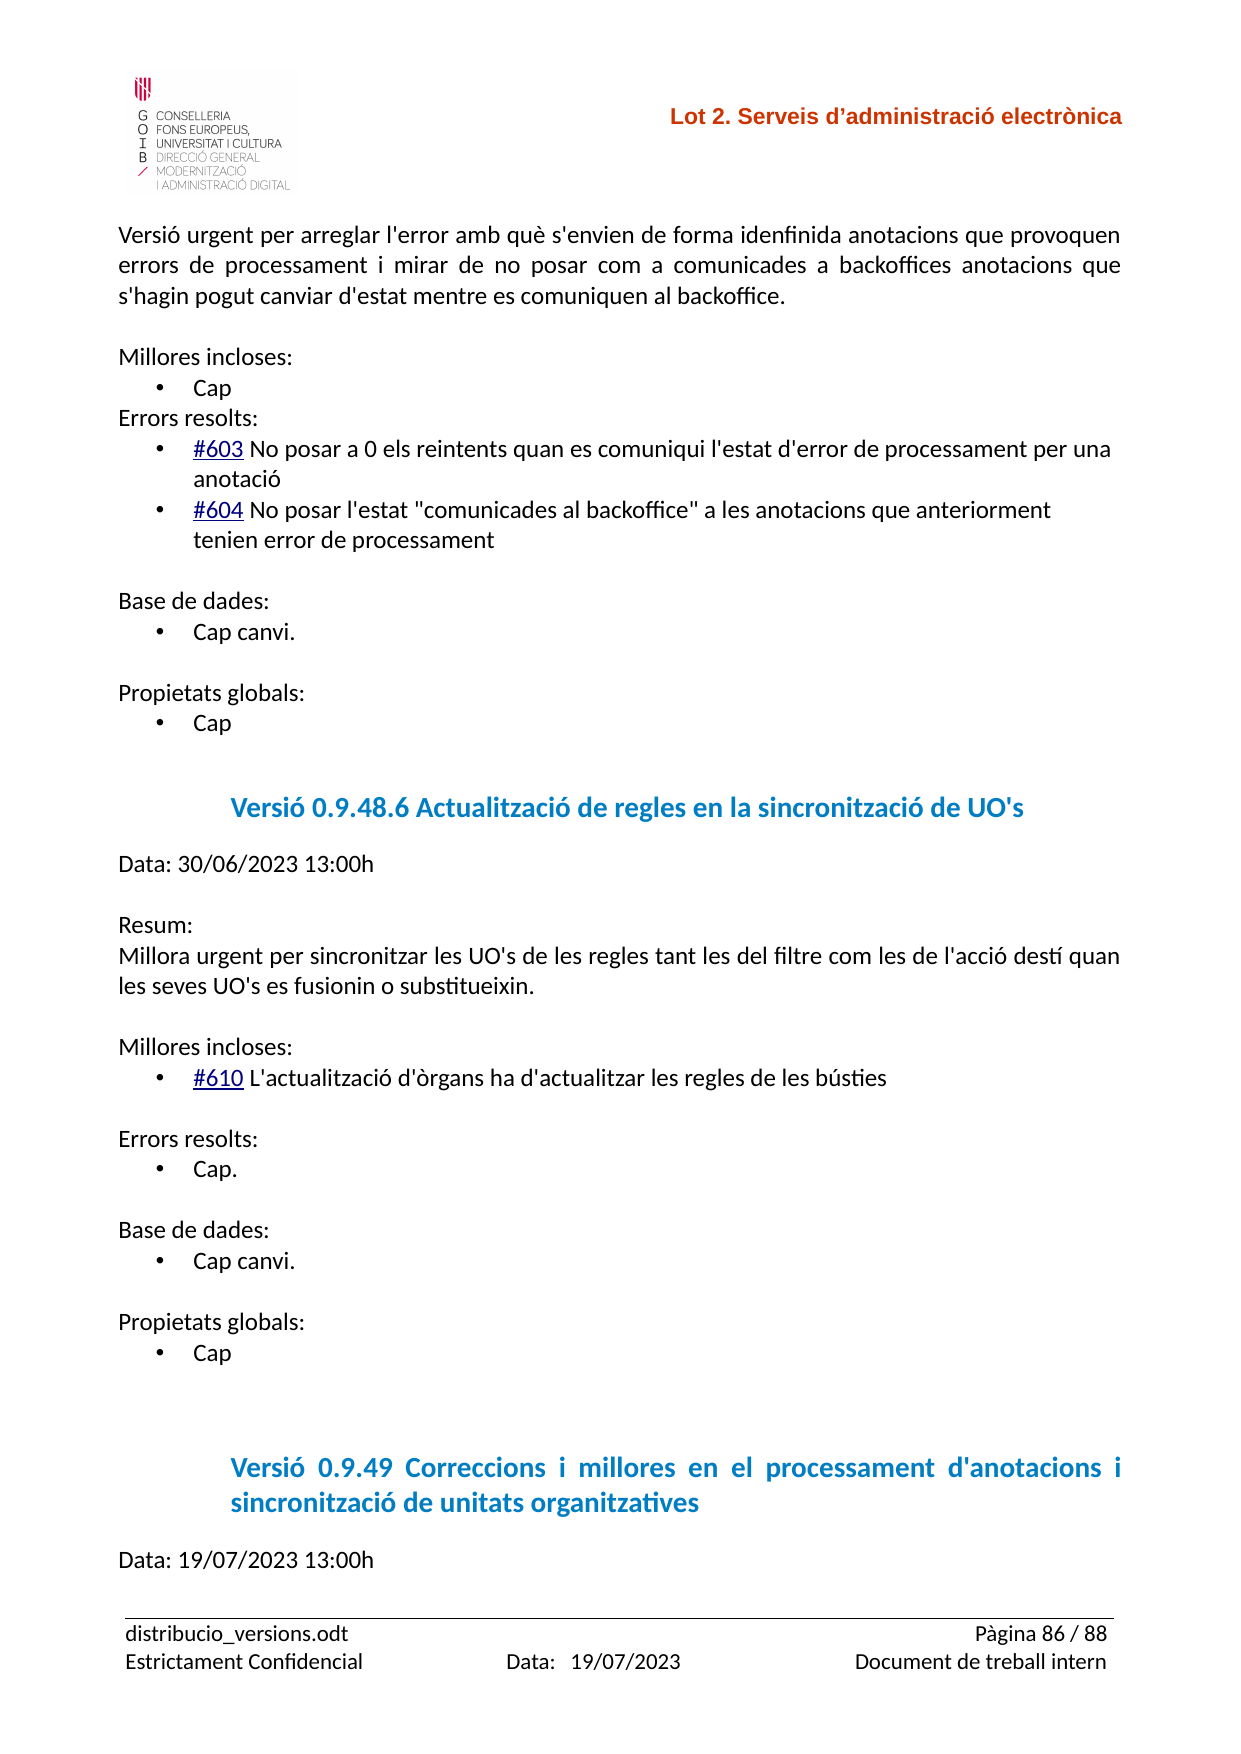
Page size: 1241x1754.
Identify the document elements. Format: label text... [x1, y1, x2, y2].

text Errors resolts: [118, 1123, 1122, 1154]
list Cap canvi. [156, 616, 1122, 646]
list Cap. [156, 1154, 1122, 1184]
text Base de dades: [118, 585, 1122, 616]
picture [126, 70, 299, 197]
subtitle Versió 0.9.48.6 Actualització de regles en la sincronització de UO's [153, 789, 1122, 825]
list #604 No posar l'estat "comunicades al backoffice" a les anotacions que anteriorment tenien error de processament [156, 494, 1122, 555]
text Data: 30/06/2023 13:00h [118, 848, 1122, 879]
text Propietats globals: [118, 1306, 1122, 1337]
list Cap canvi. [156, 1245, 1122, 1276]
text Millores incloses: [118, 341, 1122, 372]
text Errors resolts: [118, 402, 1122, 433]
list Cap [156, 707, 1122, 738]
text Millores incloses: [118, 1032, 1122, 1062]
text Resum: [118, 909, 1122, 940]
list Cap [156, 372, 1122, 402]
list #610 L'actualització d'òrgans ha d'actualitzar les regles de les bústies [156, 1062, 1122, 1093]
text Base de dades: [118, 1215, 1122, 1245]
text Versió urgent per arreglar l'error amb què s'envien de forma idenfinida anotacions que provoquen errors de processament i mirar de no posar com a comunicades a backoffices anotacions que s'hagin pogut canviar d'estat mentre es comuniquen al backoffice. [118, 219, 1122, 311]
list Cap [156, 1337, 1122, 1367]
subtitle Versió 0.9.49 Correccions i millores en el processament d'anotacions i sincronització de unitats organitzatives [153, 1449, 1122, 1520]
text Millora urgent per sincronitzar les UO's de les regles tant les del filtre com les de l'acció destí quan les seves UO's es fusionin o substitueixin. [118, 940, 1122, 1001]
text Data: 19/07/2023 13:00h [118, 1544, 1122, 1574]
text Propietats globals: [118, 677, 1122, 707]
list #603 No posar a 0 els reintents quan es comuniqui l'estat d'error de processament per una anotació [156, 433, 1122, 494]
